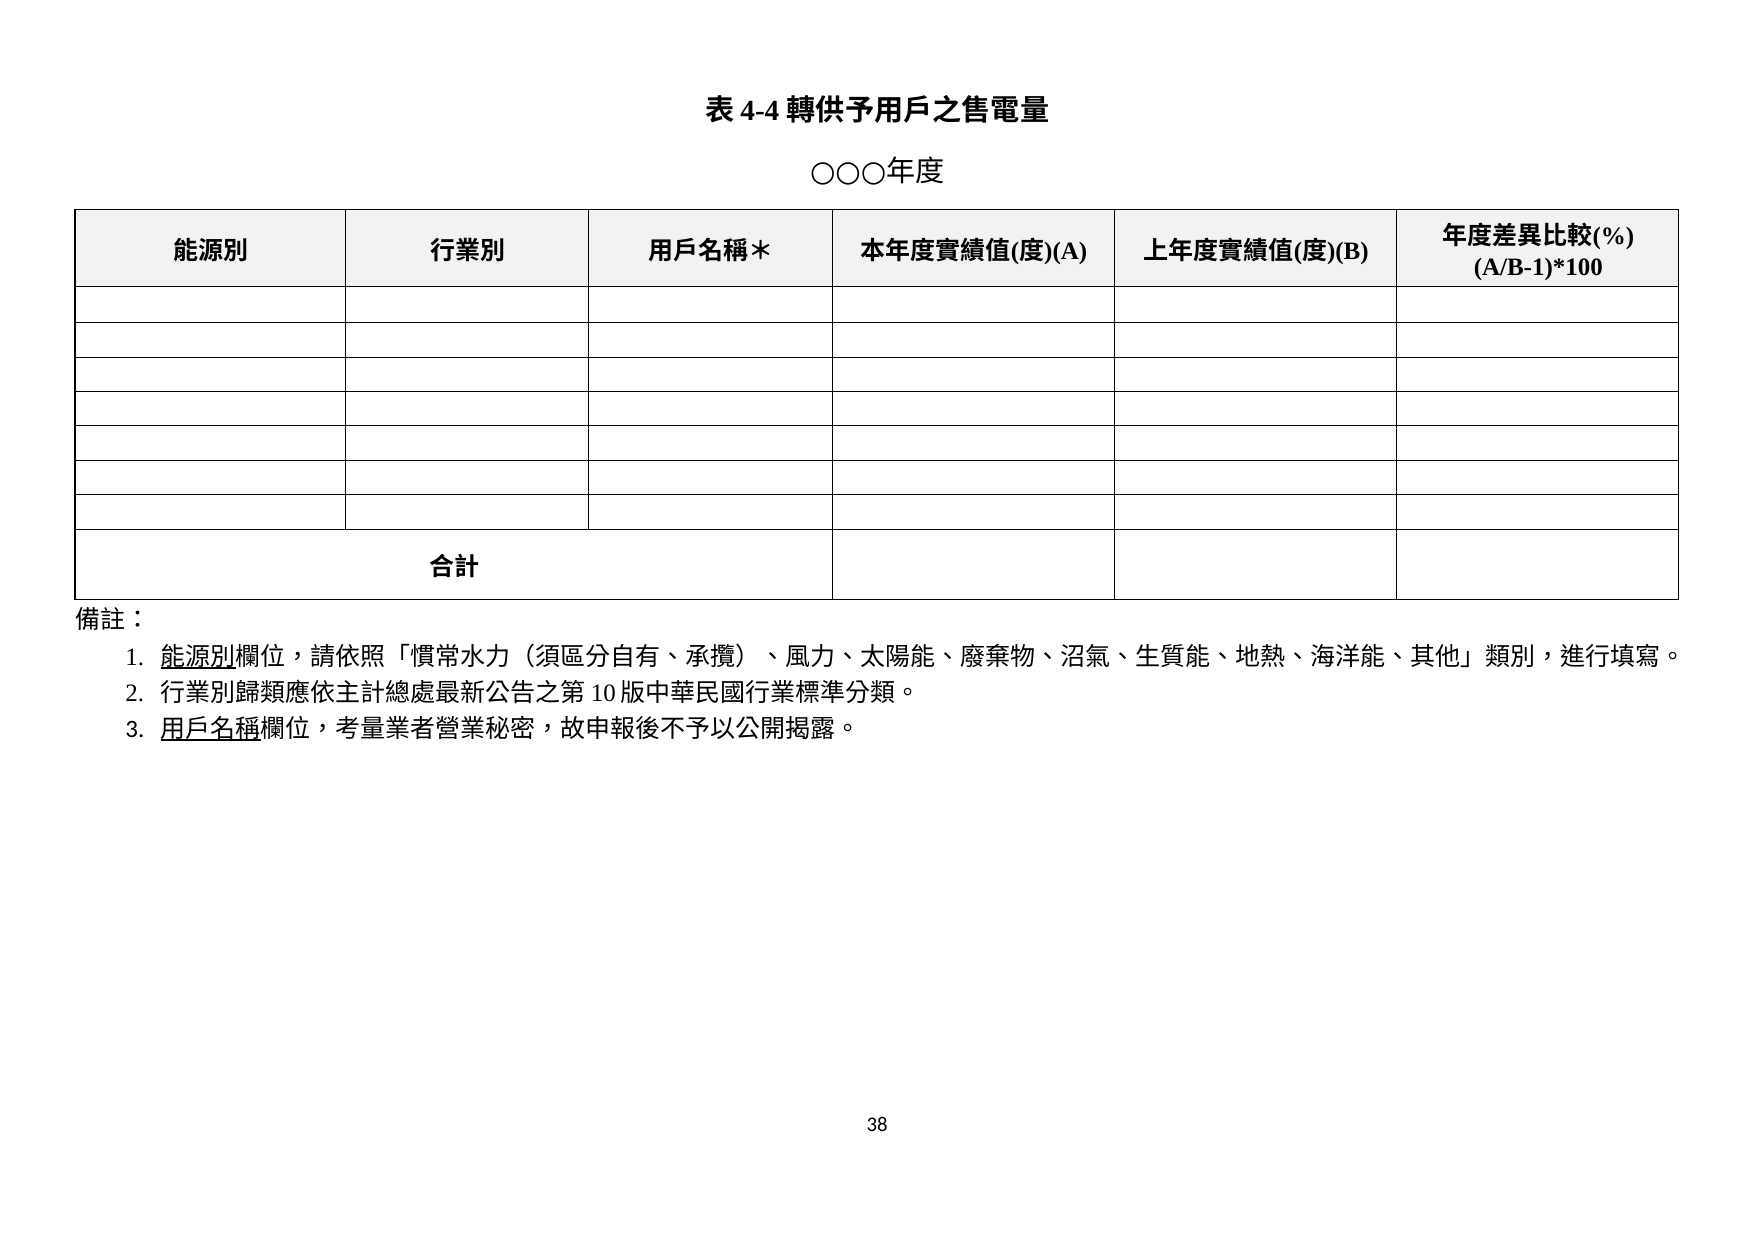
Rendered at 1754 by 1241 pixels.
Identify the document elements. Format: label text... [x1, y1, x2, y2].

table_cell [1115, 358, 1396, 391]
table_cell [589, 287, 832, 322]
table_cell [833, 392, 1114, 425]
table_cell [1397, 495, 1678, 528]
table_cell [833, 530, 1114, 599]
table_cell [833, 287, 1114, 322]
table_cell [1397, 287, 1678, 322]
table_cell [76, 392, 345, 425]
table_cell [1115, 495, 1396, 528]
table_cell 合計 [76, 530, 832, 599]
table_cell [833, 323, 1114, 357]
table_cell [833, 426, 1114, 460]
table_header 上年度實績值(度)(B) [1115, 210, 1396, 286]
table_cell [346, 495, 588, 528]
table_header 年度差異比較(%) (A/B-1)*100 [1397, 210, 1678, 286]
table_cell [833, 358, 1114, 391]
table_cell [589, 392, 832, 425]
table_cell [1397, 358, 1678, 391]
list 能源別欄位，請依照「慣常水力（須區分自有、承攬）、風力、太陽能、廢棄物、沼氣、生質能、地熱、海洋能、其他」類別，進行填寫。 [125, 636, 1679, 672]
table_header 用戶名稱＊ [589, 210, 832, 286]
table_cell [1115, 287, 1396, 322]
table_header 本年度實績值(度)(A) [833, 210, 1114, 286]
table_cell [1397, 530, 1678, 599]
table_cell [346, 323, 588, 357]
table_header 能源別 [76, 210, 345, 286]
table_cell [346, 392, 588, 425]
table_cell [1115, 530, 1396, 599]
table_header 行業別 [346, 210, 588, 286]
table_cell [1397, 426, 1678, 460]
table_cell [589, 323, 832, 357]
table_cell [833, 495, 1114, 528]
table_cell [1115, 461, 1396, 494]
table_cell [1115, 392, 1396, 425]
table_cell [76, 323, 345, 357]
table_cell [1115, 323, 1396, 357]
table_cell [346, 287, 588, 322]
table_cell [1397, 323, 1678, 357]
table_cell [76, 461, 345, 494]
table_cell [1397, 461, 1678, 494]
list 用戶名稱欄位，考量業者營業秘密，故申報後不予以公開揭露。 [125, 708, 1679, 745]
text 備註： [75, 600, 1679, 636]
table_cell [346, 426, 588, 460]
table_cell [833, 461, 1114, 494]
table_cell [589, 461, 832, 494]
table_cell [76, 287, 345, 322]
table_cell [346, 461, 588, 494]
table_cell [346, 358, 588, 391]
table_cell [76, 495, 345, 528]
table_cell [76, 358, 345, 391]
table_cell [589, 495, 832, 528]
table_cell [589, 358, 832, 391]
table_cell [76, 426, 345, 460]
list 行業別歸類應依主計總處最新公告之第10版中華民國行業標準分類。 [125, 672, 1679, 708]
table_cell [1115, 426, 1396, 460]
table_cell [589, 426, 832, 460]
table_cell [1397, 392, 1678, 425]
text ○○○年度 [75, 148, 1679, 190]
text 表4-4 轉供予用戶之售電量 [75, 87, 1679, 129]
